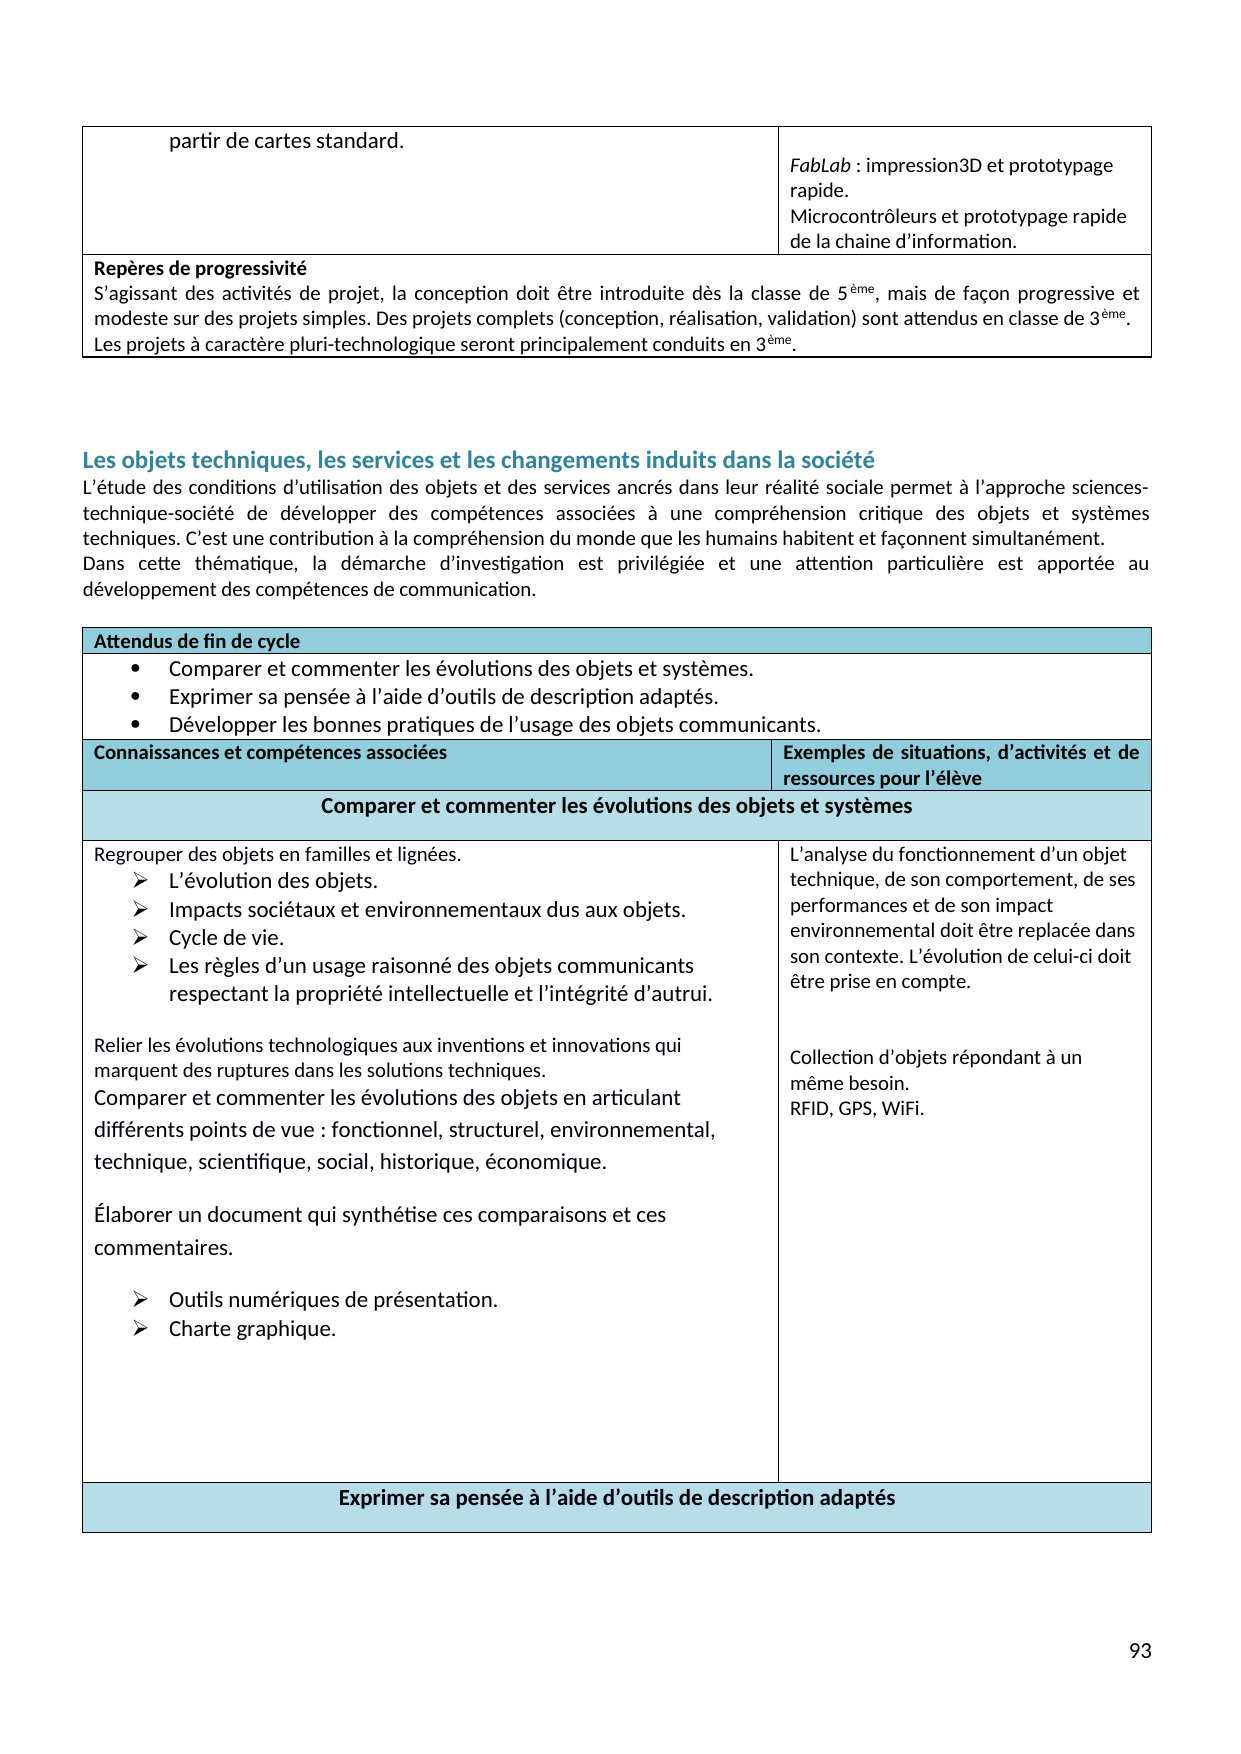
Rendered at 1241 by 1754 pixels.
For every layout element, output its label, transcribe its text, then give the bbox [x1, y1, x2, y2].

table_cell Regrouper des objets en familles et lignées. L’évolution des objets. Impacts sociétaux et environnementaux dus aux objets. Cycle de vie. Les règles d’un usage raisonné des objets communicants respectant la propriété intellectuelle et l’intégrité d’autrui. Relier les évolutions technologiques aux inventions et innovations qui marquent des ruptures dans les solutions techniques. Comparer et commenter les évolutions des objets en articulant différents points de vue : fonctionnel, structurel, environnemental, technique, scientifique, social, historique, économique. Élaborer un document qui synthétise ces comparaisons et ces commentaires. Outils numériques de présentation. Charte graphique. [83, 841, 778, 1482]
table_cell L’analyse du fonctionnement d’un objet technique, de son comportement, de ses performances et de son impact environnemental doit être replacée dans son contexte. L’évolution de celui-ci doit être prise en compte. Collection d’objets répondant à un même besoin. RFID, GPS, WiFi. [779, 841, 1151, 1482]
table_cell Comparer et commenter les évolutions des objets et systèmes. Exprimer sa pensée à l’aide d’outils de description adaptés. Développer les bonnes pratiques de l’usage des objets communicants. [83, 654, 1151, 738]
text Les objets techniques, les services et les changements induits dans la société [83, 444, 1152, 474]
table_cell Repères de progressivité S’agissant des activités de projet, la conception doit être introduite dès la classe de 5ème, mais de façon progressive et modeste sur des projets simples. Des projets complets (conception, réalisation, validation) sont attendus en classe de 3ème. Les projets à caractère pluri-technologique seront principalement conduits en 3ème. [83, 255, 1151, 356]
text L’étude des conditions d’utilisation des objets et des services ancrés dans leur réalité sociale permet à l’approche sciences-technique-société de développer des compétences associées à une compréhension critique des objets et systèmes techniques. C’est une contribution à la compréhension du monde que les humains habitent et façonnent simultanément. [83, 474, 1152, 551]
table_cell FabLab : impression3D et prototypage rapide. Microcontrôleurs et prototypage rapide de la chaine d’information. [779, 127, 1151, 254]
table_cell partir de cartes standard. [83, 127, 778, 254]
table_cell Exemples de situations, d’activités et de ressources pour l’élève [772, 740, 1151, 790]
text Dans cette thématique, la démarche d’investigation est privilégiée et une attention particulière est apportée au développement des compétences de communication. [83, 551, 1152, 601]
table_cell Exprimer sa pensée à l’aide d’outils de description adaptés [83, 1483, 1151, 1532]
table_cell Connaissances et compétences associées [83, 740, 771, 790]
table_cell Comparer et commenter les évolutions des objets et systèmes [83, 791, 1151, 840]
table_header Attendus de fin de cycle [83, 628, 1151, 653]
